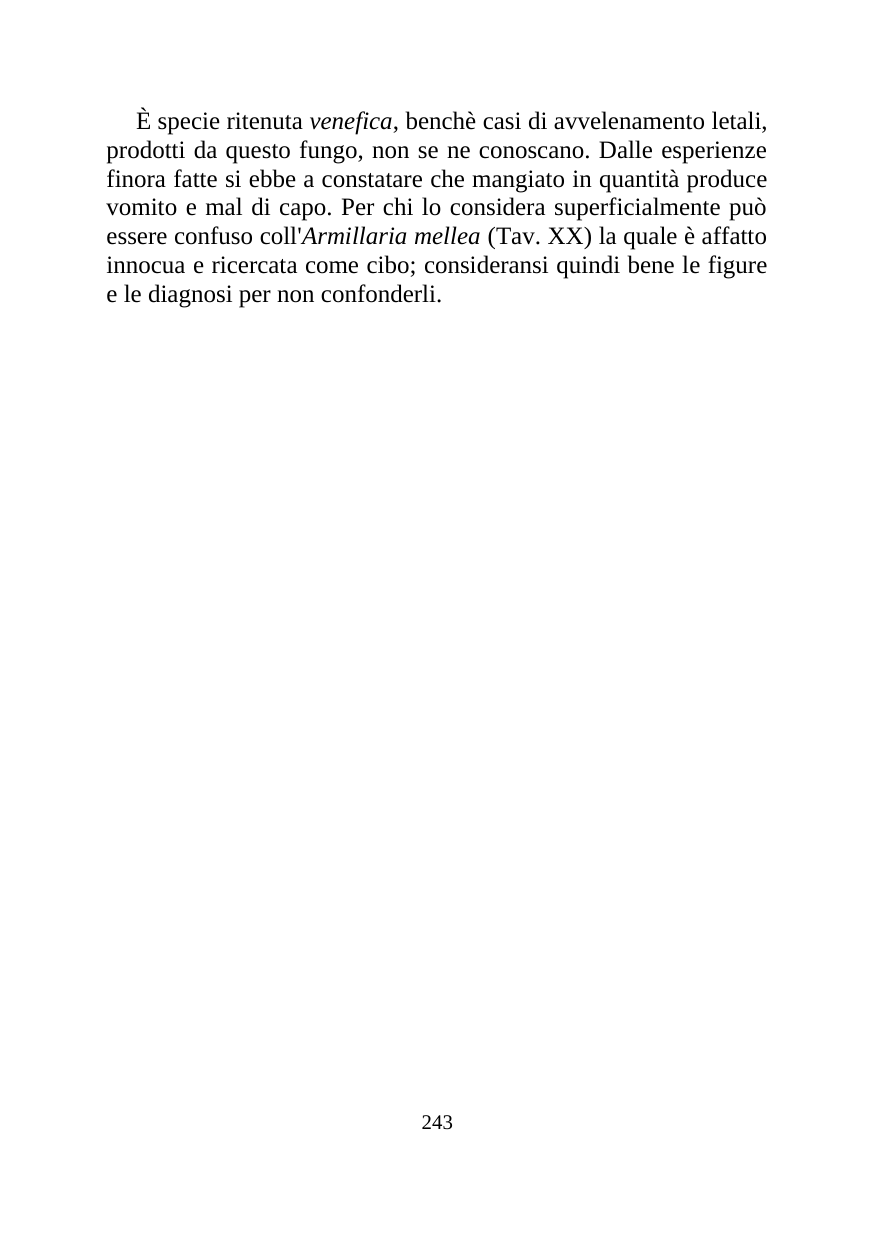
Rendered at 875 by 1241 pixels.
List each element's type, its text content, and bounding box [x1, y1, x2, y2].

text È specie ritenuta venefica, benchè casi di avvelenamento letali, prodotti da questo fungo, non se ne conoscano. Dalle esperienze finora fatte si ebbe a constatare che mangiato in quantità produce vomito e mal di capo. Per chi lo considera superficialmente può essere confuso coll'Armillaria mellea (Tav. XX) la quale è affatto innocua e ricercata come cibo; consideransi quindi bene le figure e le diagnosi per non confonderli. [106, 106, 768, 307]
